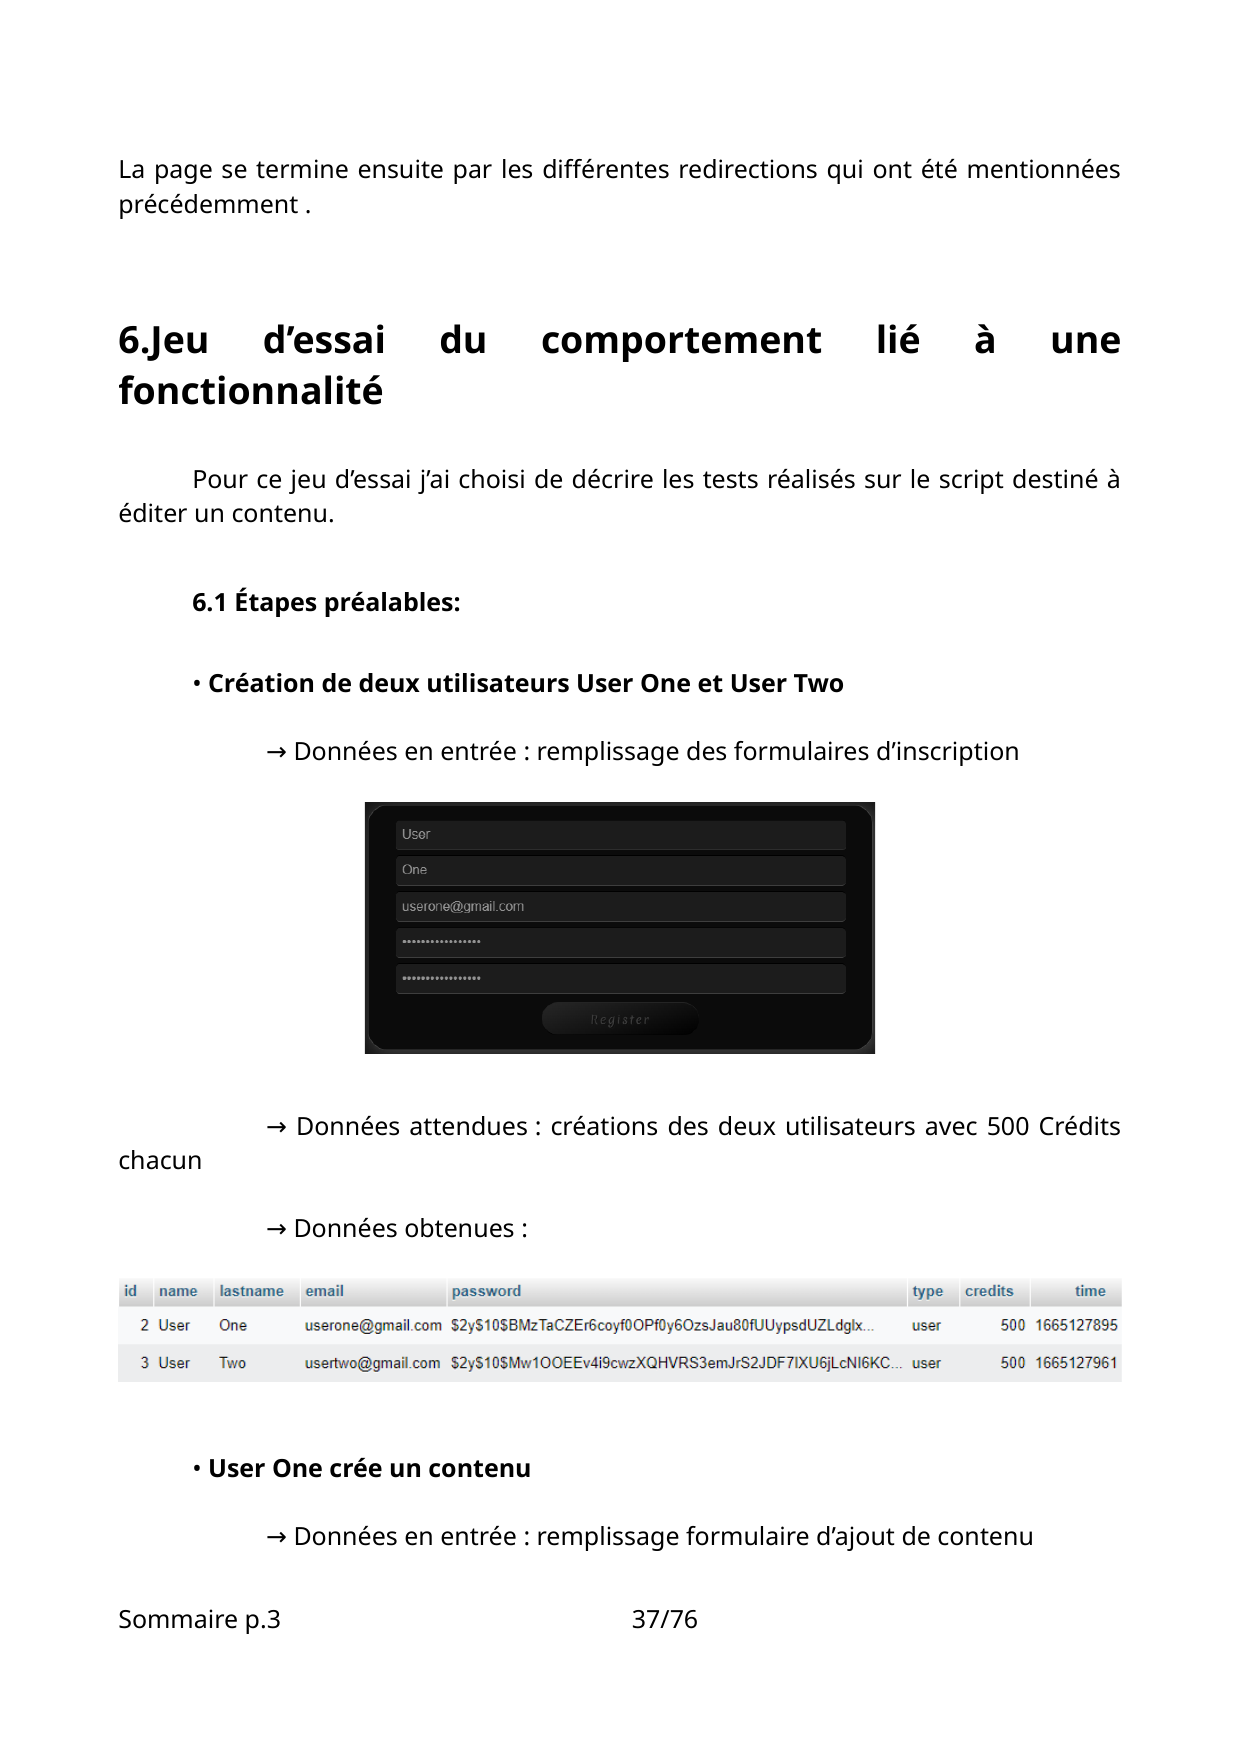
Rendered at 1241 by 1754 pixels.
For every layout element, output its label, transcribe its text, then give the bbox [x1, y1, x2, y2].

subtitle 6.1 Étapes préalables: [118, 585, 1122, 619]
text Pour ce jeu d’essai j’ai choisi de décrire les tests réalisés sur le script destiné à éditer un contenu. [118, 462, 1122, 530]
picture [118, 1278, 1123, 1382]
text La page se termine ensuite par les différentes redirections qui ont été mentionnées précédemment . [118, 152, 1122, 220]
picture [364, 802, 876, 1054]
text • Création de deux utilisateurs User One et User Two [118, 666, 1122, 700]
text → Données en entrée : remplissage formulaire d’ajout de contenu [118, 1518, 1122, 1552]
text → Données en entrée : remplissage des formulaires d’inscription [118, 734, 1122, 768]
text → Données obtenues : [118, 1211, 1122, 1245]
text • User One crée un contenu [118, 1450, 1122, 1484]
subtitle 6.Jeu d’essai du comportement lié à une fonctionnalité [118, 313, 1122, 416]
text → Données attendues : créations des deux utilisateurs avec 500 Crédits chacun [118, 1108, 1122, 1177]
